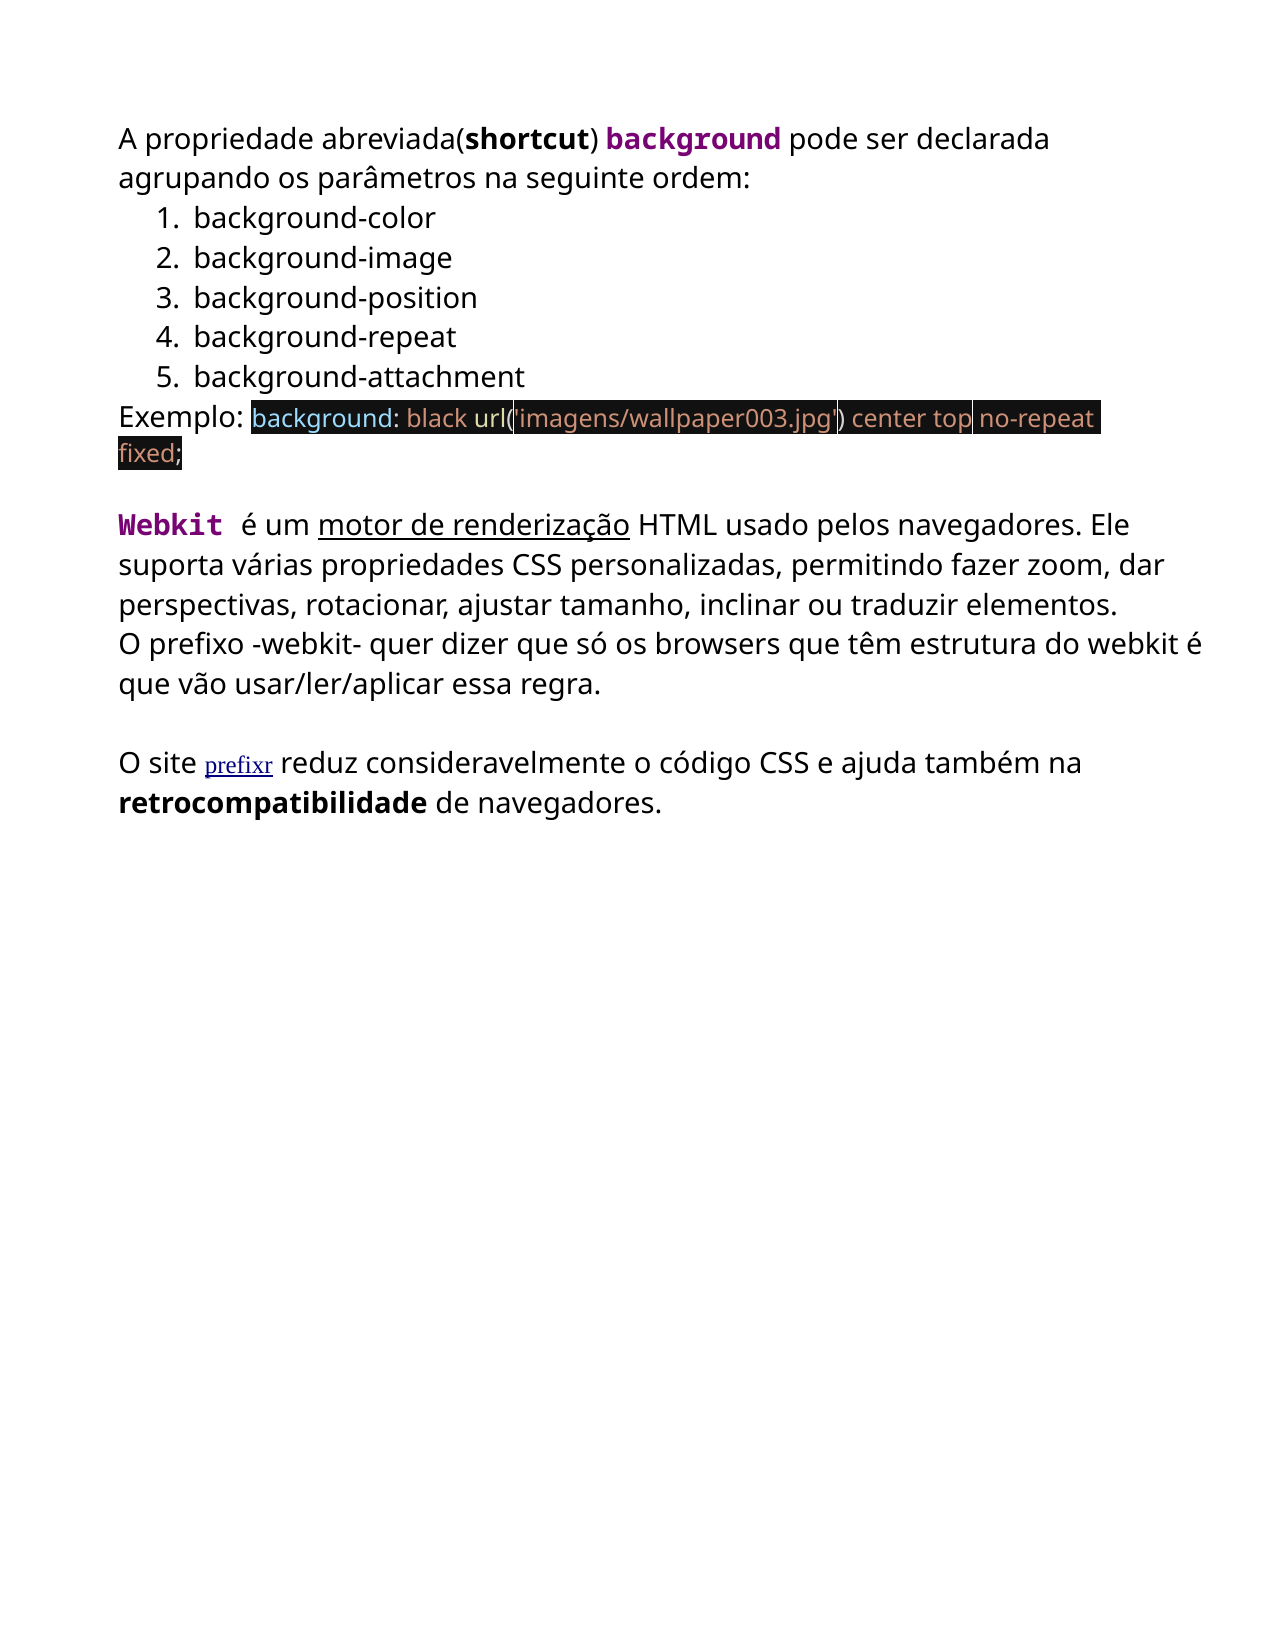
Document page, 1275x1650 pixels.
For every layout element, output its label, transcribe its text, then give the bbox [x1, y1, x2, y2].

text A propriedade abreviada(shortcut) background pode ser declarada agrupando os parâmetros na seguinte ordem: [118, 118, 1157, 197]
list background-image [156, 237, 1157, 277]
text Exemplo: background: black url('imagens/wallpaper003.jpg') center top no-repeat fixed; [118, 396, 1157, 470]
list background-position [156, 277, 1157, 317]
list background-color [156, 197, 1157, 237]
text O site prefixr reduz consideravelmente o código CSS e ajuda também na retrocompatibilidade de navegadores. [118, 742, 1216, 822]
list background-attachment [156, 356, 1157, 396]
list background-repeat [156, 317, 1157, 356]
text Webkit é um motor de renderização HTML usado pelos navegadores. Ele suporta várias propriedades CSS personalizadas, permitindo fazer zoom, dar perspectivas, rotacionar, ajustar tamanho, inclinar ou traduzir elementos. O prefixo -webkit- quer dizer que só os browsers que têm estrutura do webkit é que vão usar/ler/aplicar essa regra. [118, 504, 1222, 703]
